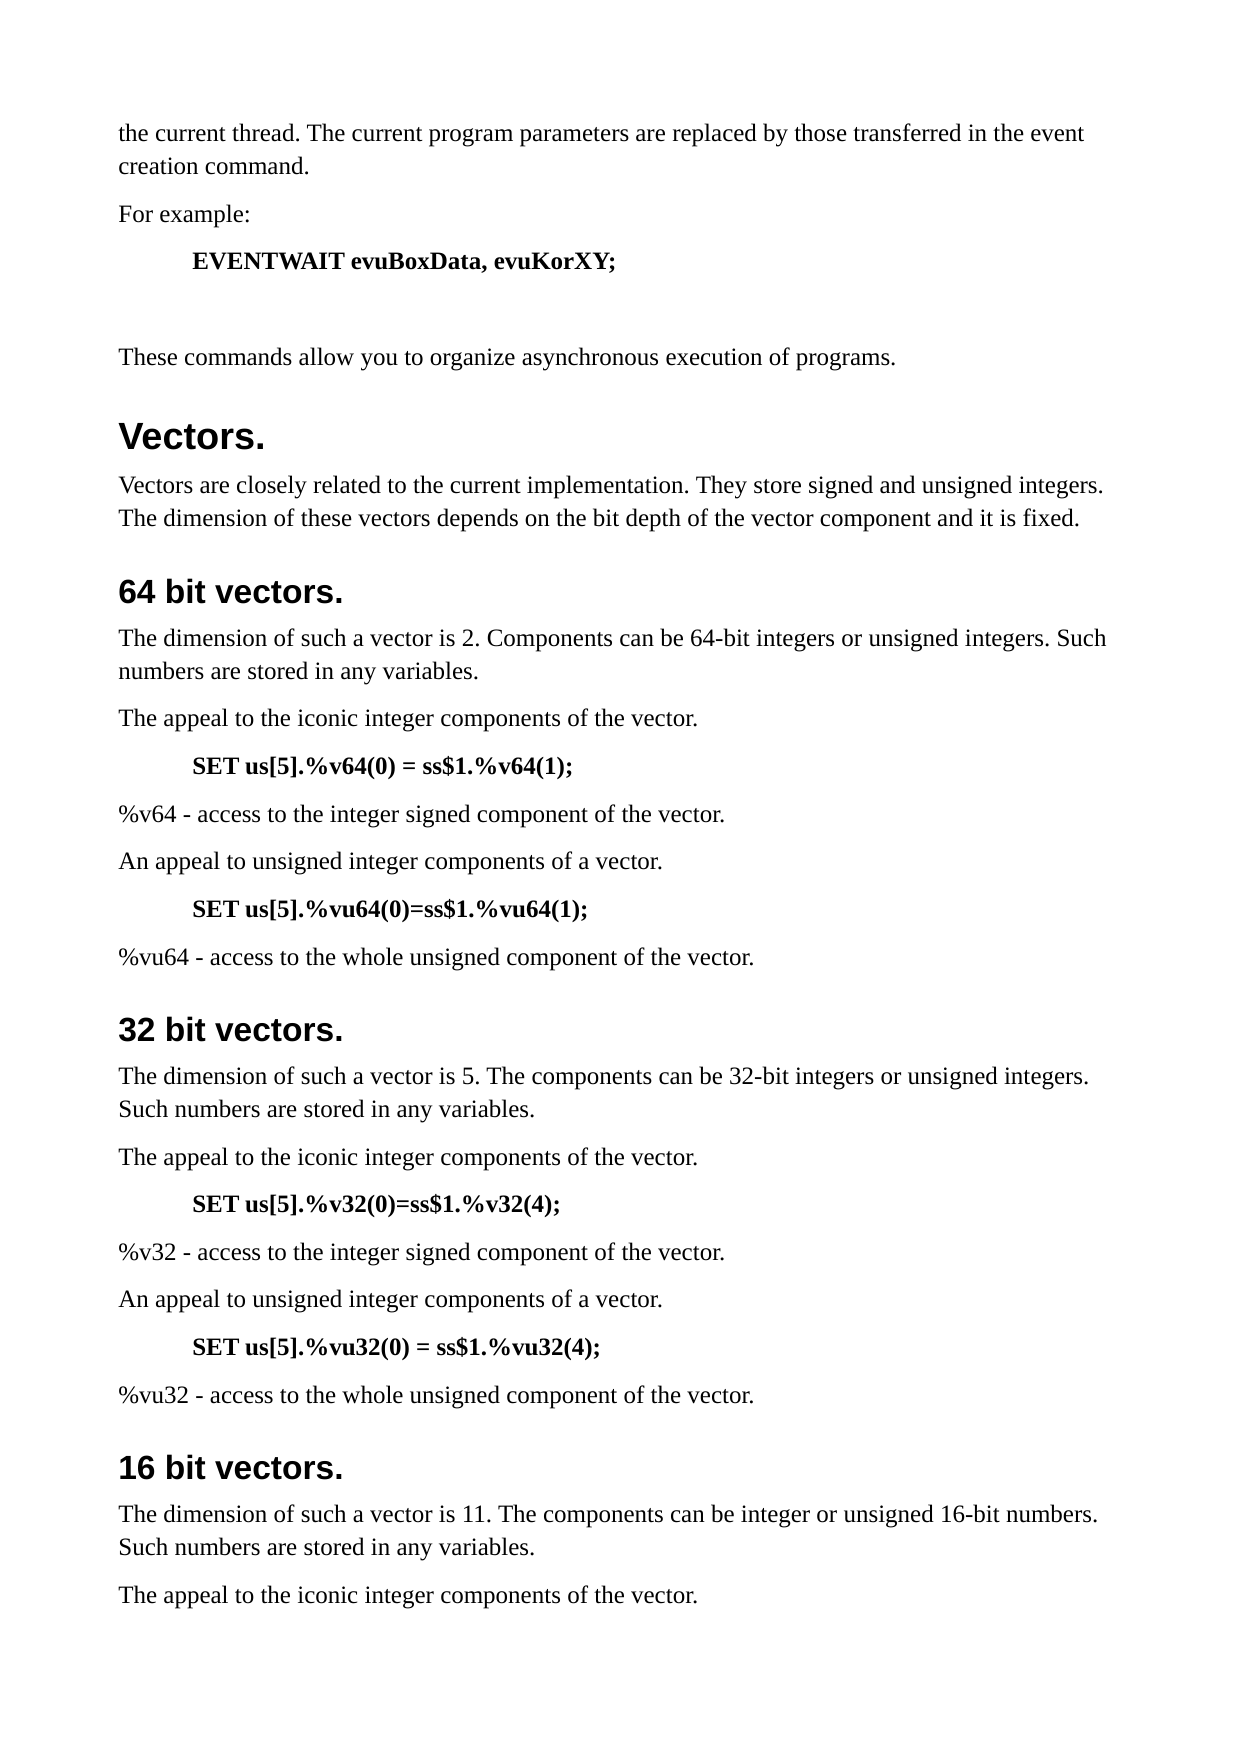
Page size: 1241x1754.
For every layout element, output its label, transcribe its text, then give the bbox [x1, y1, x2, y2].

text These commands allow you to organize asynchronous execution of programs. [118, 342, 1122, 370]
text SET us[5].%vu64(0)=ss$1.%vu64(1); [118, 894, 1122, 923]
text The appeal to the iconic integer components of the vector. [118, 1142, 1122, 1171]
text For example: [118, 199, 1122, 227]
text SET us[5].%v64(0) = ss$1.%v64(1); [118, 751, 1122, 780]
text The appeal to the iconic integer components of the vector. [118, 1580, 1122, 1609]
text %v64 - access to the integer signed component of the vector. [118, 799, 1122, 827]
text SET us[5].%vu32(0) = ss$1.%vu32(4); [118, 1332, 1122, 1361]
text The dimension of such a vector is 11. The components can be integer or unsigned 16-bit numbers. Such numbers are stored in any variables. [118, 1499, 1122, 1561]
text Vectors are closely related to the current implementation. They store signed and unsigned integers. The dimension of these vectors depends on the bit depth of the vector component and it is fixed. [118, 470, 1122, 532]
text An appeal to unsigned integer components of a vector. [118, 846, 1122, 875]
text EVENTWAIT evuBoxData, evuKorXY; [118, 246, 1122, 275]
text The dimension of such a vector is 2. Components can be 64-bit integers or unsigned integers. Such numbers are stored in any variables. [118, 623, 1122, 685]
text The dimension of such a vector is 5. The components can be 32-bit integers or unsigned integers. Such numbers are stored in any variables. [118, 1061, 1122, 1123]
text The appeal to the iconic integer components of the vector. [118, 703, 1122, 732]
text An appeal to unsigned integer components of a vector. [118, 1284, 1122, 1313]
subtitle 16 bit vectors. [118, 1448, 1122, 1487]
subtitle 32 bit vectors. [118, 1010, 1122, 1049]
text %vu64 - access to the whole unsigned component of the vector. [118, 942, 1122, 970]
text %v32 - access to the integer signed component of the vector. [118, 1237, 1122, 1266]
text the current thread. The current program parameters are replaced by those transferred in the event creation command. [118, 118, 1122, 180]
subtitle Vectors. [118, 414, 1122, 458]
text %vu32 - access to the whole unsigned component of the vector. [118, 1380, 1122, 1408]
text SET us[5].%v32(0)=ss$1.%v32(4); [118, 1189, 1122, 1218]
subtitle 64 bit vectors. [118, 572, 1122, 610]
